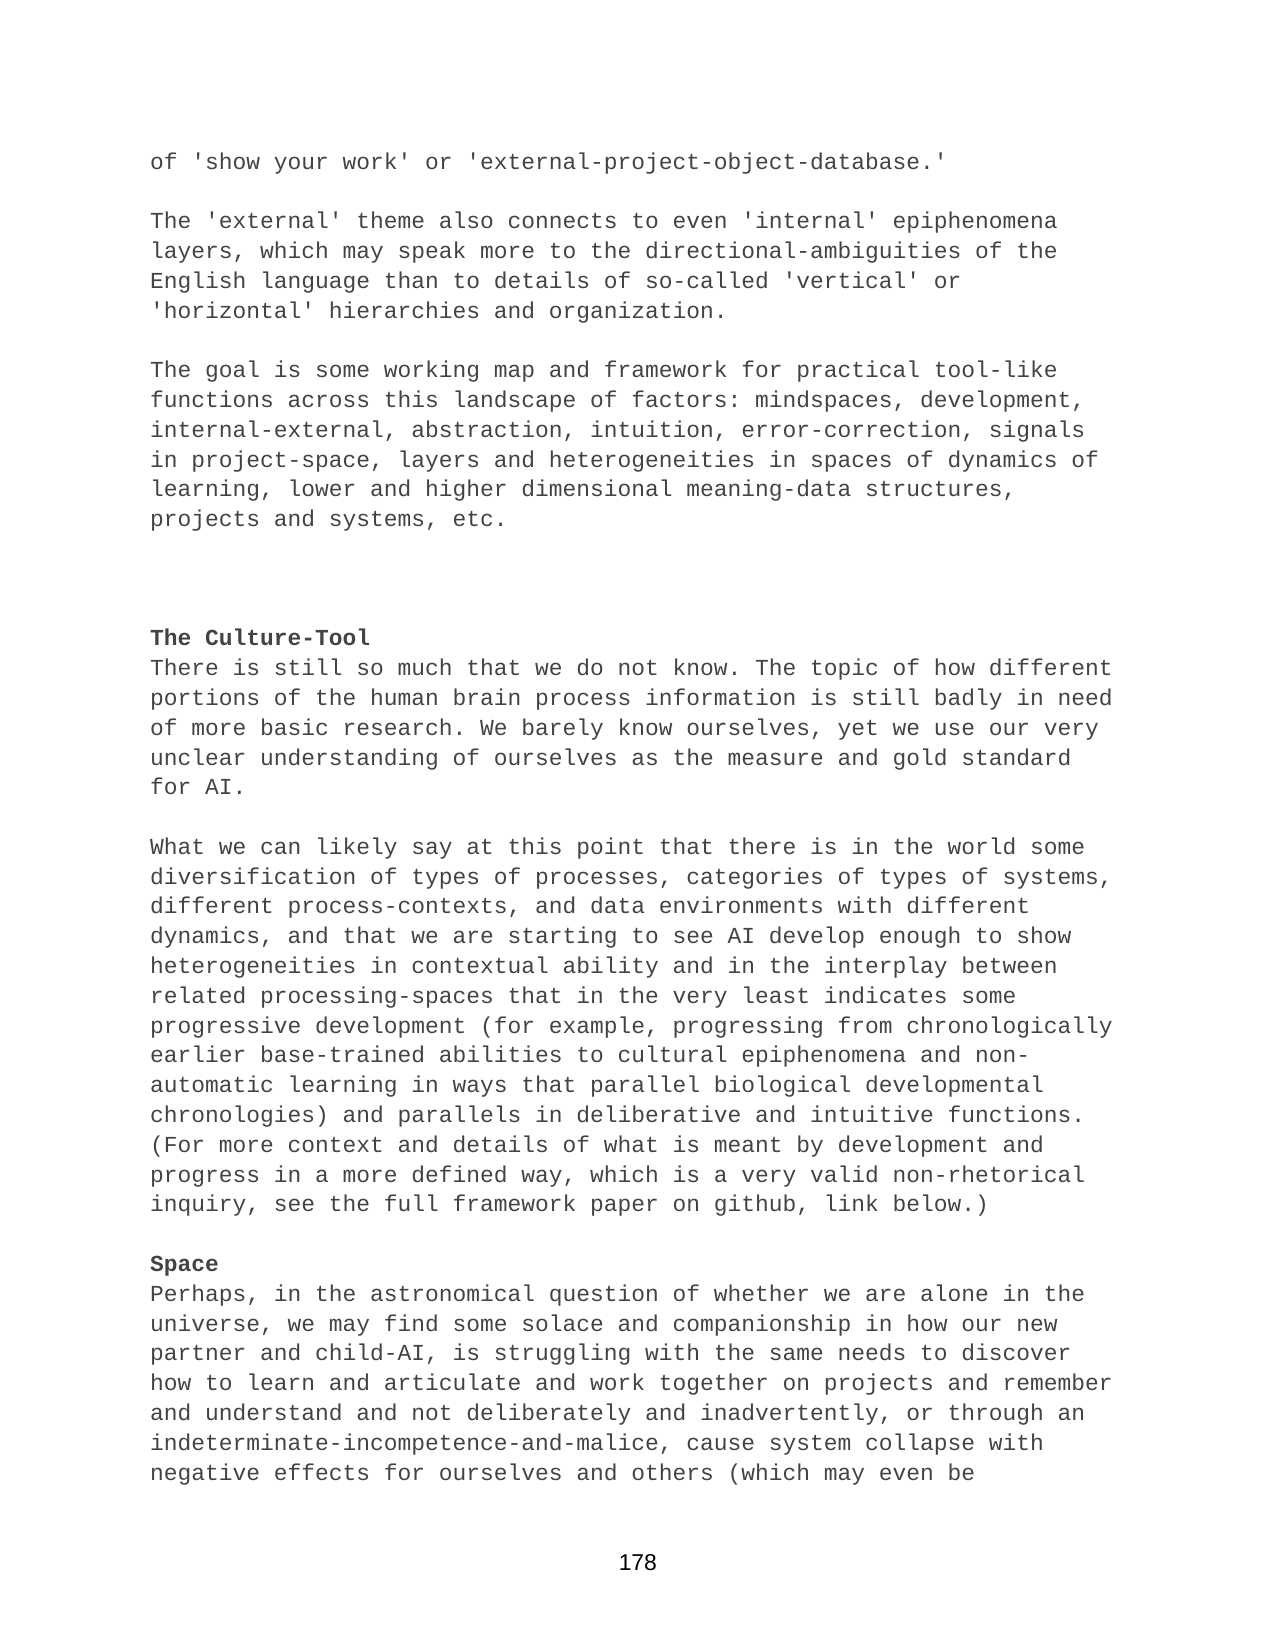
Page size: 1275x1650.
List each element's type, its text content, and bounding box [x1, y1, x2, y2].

text of 'show your work' or 'external-project-object-database.' [150, 150, 1125, 176]
text There is still so much that we do not know. The topic of how different portions of the human brain process information is still badly in need of more basic research. We barely know ourselves, yet we use our very unclear understanding of ourselves as the measure and gold standard for AI. [150, 656, 1125, 802]
text The Culture-Tool [150, 627, 1125, 653]
text The 'external' theme also connects to even 'internal' epiphenomena layers, which may speak more to the directional-ambiguities of the English language than to details of so-called 'vertical' or 'horizontal' hierarchies and organization. [150, 209, 1125, 325]
text Space [150, 1252, 1125, 1278]
text The goal is some working map and framework for practical tool-like functions across this landscape of factors: mindspaces, development, internal-external, abstraction, intuition, error-correction, signals in project-space, layers and heterogeneities in spaces of dynamics of learning, lower and higher dimensional meaning-data structures, projects and systems, etc. [150, 358, 1125, 533]
text Perhaps, in the astronomical question of whether we are alone in the universe, we may find some solace and companionship in how our new partner and child-AI, is struggling with the same needs to discover how to learn and articulate and work together on projects and remember and understand and not deliberately and inadvertently, or through an indeterminate-incompetence-and-malice, cause system collapse with negative effects for ourselves and others (which may even be [150, 1282, 1125, 1487]
text What we can likely say at this point that there is in the world some diversification of types of processes, categories of types of systems, different process-contexts, and data environments with different dynamics, and that we are starting to see AI develop enough to show heterogeneities in contextual ability and in the interplay between related processing-spaces that in the very least indicates some progressive development (for example, progressing from chronologically earlier base-trained abilities to cultural epiphenomena and non-automatic learning in ways that parallel biological developmental chronologies) and parallels in deliberative and intuitive functions. (For more context and details of what is meant by development and progress in a more defined way, which is a very valid non-rhetorical inquiry, see the full framework paper on github, link below.) [150, 835, 1125, 1219]
